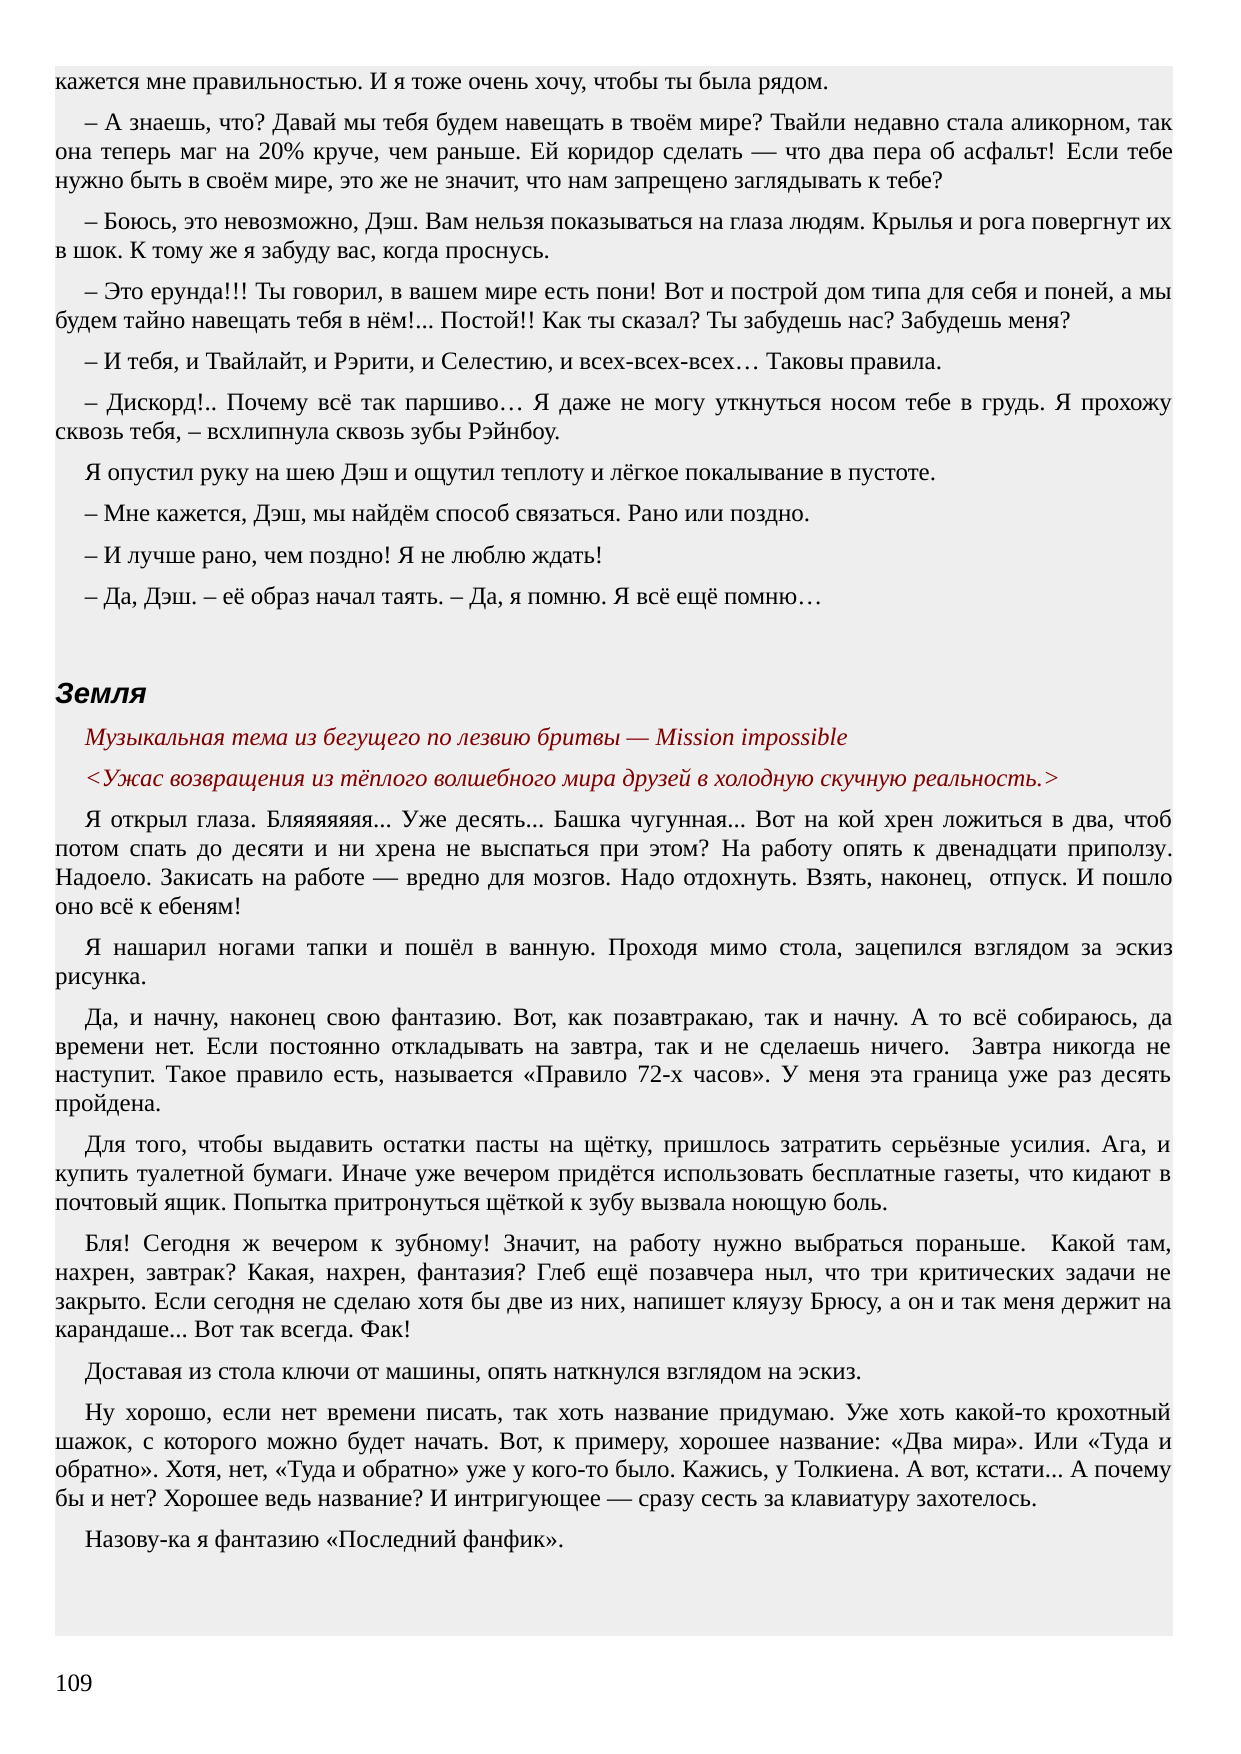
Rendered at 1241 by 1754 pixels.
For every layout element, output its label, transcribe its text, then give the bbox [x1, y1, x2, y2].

text – Мне кажется, Дэш, мы найдём способ связаться. Рано или поздно. [55, 498, 1173, 527]
text Да, и начну, наконец свою фантазию. Вот, как позавтракаю, так и начну. А то всё собираюсь, да времени нет. Если постоянно откладывать на завтра, так и не сделаешь ничего. Завтра никогда не наступит. Такое правило есть, называется «Правило 72-х часов». У меня эта граница уже раз десять пройдена. [55, 1002, 1173, 1117]
text Доставая из стола ключи от машины, опять наткнулся взглядом на эскиз. [55, 1356, 1173, 1384]
text Назову-ка я фантазию «Последний фанфик». [55, 1524, 1173, 1553]
text – Это ерунда!!! Ты говорил, в вашем мире есть пони! Вот и построй дом типа для себя и поней, а мы будем тайно навещать тебя в нём!... Постой!! Как ты сказал? Ты забудешь нас? Забудешь меня? [55, 276, 1173, 333]
text Я открыл глаза. Бляяяяяяя... Уже десять... Башка чугунная... Вот на кой хрен ложиться в два, чтоб потом спать до десяти и ни хрена не выспаться при этом? На работу опять к двенадцати приползу. Надоело. Закисать на работе — вредно для мозгов. Надо отдохнуть. Взять, наконец, отпуск. И пошло оно всё к ебеням! [55, 804, 1173, 919]
text кажется мне правильностью. И я тоже очень хочу, чтобы ты была рядом. [55, 66, 1173, 95]
text – Боюсь, это невозможно, Дэш. Вам нельзя показываться на глаза людям. Крылья и рога повергнут их в шок. К тому же я забуду вас, когда проснусь. [55, 206, 1173, 263]
text Я опустил руку на шею Дэш и ощутил теплоту и лёгкое покалывание в пустоте. [55, 457, 1173, 486]
text Я нашарил ногами тапки и пошёл в ванную. Проходя мимо стола, зацепился взглядом за эскиз рисунка. [55, 932, 1173, 989]
text Музыкальная тема из бегущего по лезвию бритвы — Mission impossible [55, 722, 1173, 751]
subtitle Земля [55, 676, 1173, 709]
text – И тебя, и Твайлайт, и Рэрити, и Селестию, и всех-всех-всех… Таковы правила. [55, 346, 1173, 375]
text – Да, Дэш. – её образ начал таять. – Да, я помню. Я всё ещё помню… [55, 581, 1173, 610]
text Ну хорошо, если нет времени писать, так хоть название придумаю. Уже хоть какой-то крохотный шажок, с которого можно будет начать. Вот, к примеру, хорошее название: «Два мира». Или «Туда и обратно». Хотя, нет, «Туда и обратно» уже у кого-то было. Кажись, у Толкиена. А вот, кстати... А почему бы и нет? Хорошее ведь название? И интригующее — сразу сесть за клавиатуру захотелось. [55, 1397, 1173, 1512]
text – Дискорд!.. Почему всё так паршиво… Я даже не могу уткнуться носом тебе в грудь. Я прохожу сквозь тебя, – всхлипнула сквозь зубы Рэйнбоу. [55, 387, 1173, 445]
text <Ужас возвращения из тёплого волшебного мира друзей в холодную скучную реальность.> [55, 763, 1173, 792]
text Для того, чтобы выдавить остатки пасты на щётку, пришлось затратить серьёзные усилия. Ага, и купить туалетной бумаги. Иначе уже вечером придётся использовать бесплатные газеты, что кидают в почтовый ящик. Попытка притронуться щёткой к зубу вызвала ноющую боль. [55, 1129, 1173, 1216]
text – И лучше рано, чем поздно! Я не люблю ждать! [55, 540, 1173, 568]
text Бля! Сегодня ж вечером к зубному! Значит, на работу нужно выбраться пораньше. Какой там, нахрен, завтрак? Какая, нахрен, фантазия? Глеб ещё позавчера ныл, что три критических задачи не закрыто. Если сегодня не сделаю хотя бы две из них, напишет кляузу Брюсу, а он и так меня держит на карандаше... Вот так всегда. Фак! [55, 1228, 1173, 1343]
text – А знаешь, что? Давай мы тебя будем навещать в твоём мире? Твайли недавно стала аликорном, так она теперь маг на 20% круче, чем раньше. Ей коридор сделать — что два пера об асфальт! Если тебе нужно быть в своём мире, это же не значит, что нам запрещено заглядывать к тебе? [55, 107, 1173, 193]
